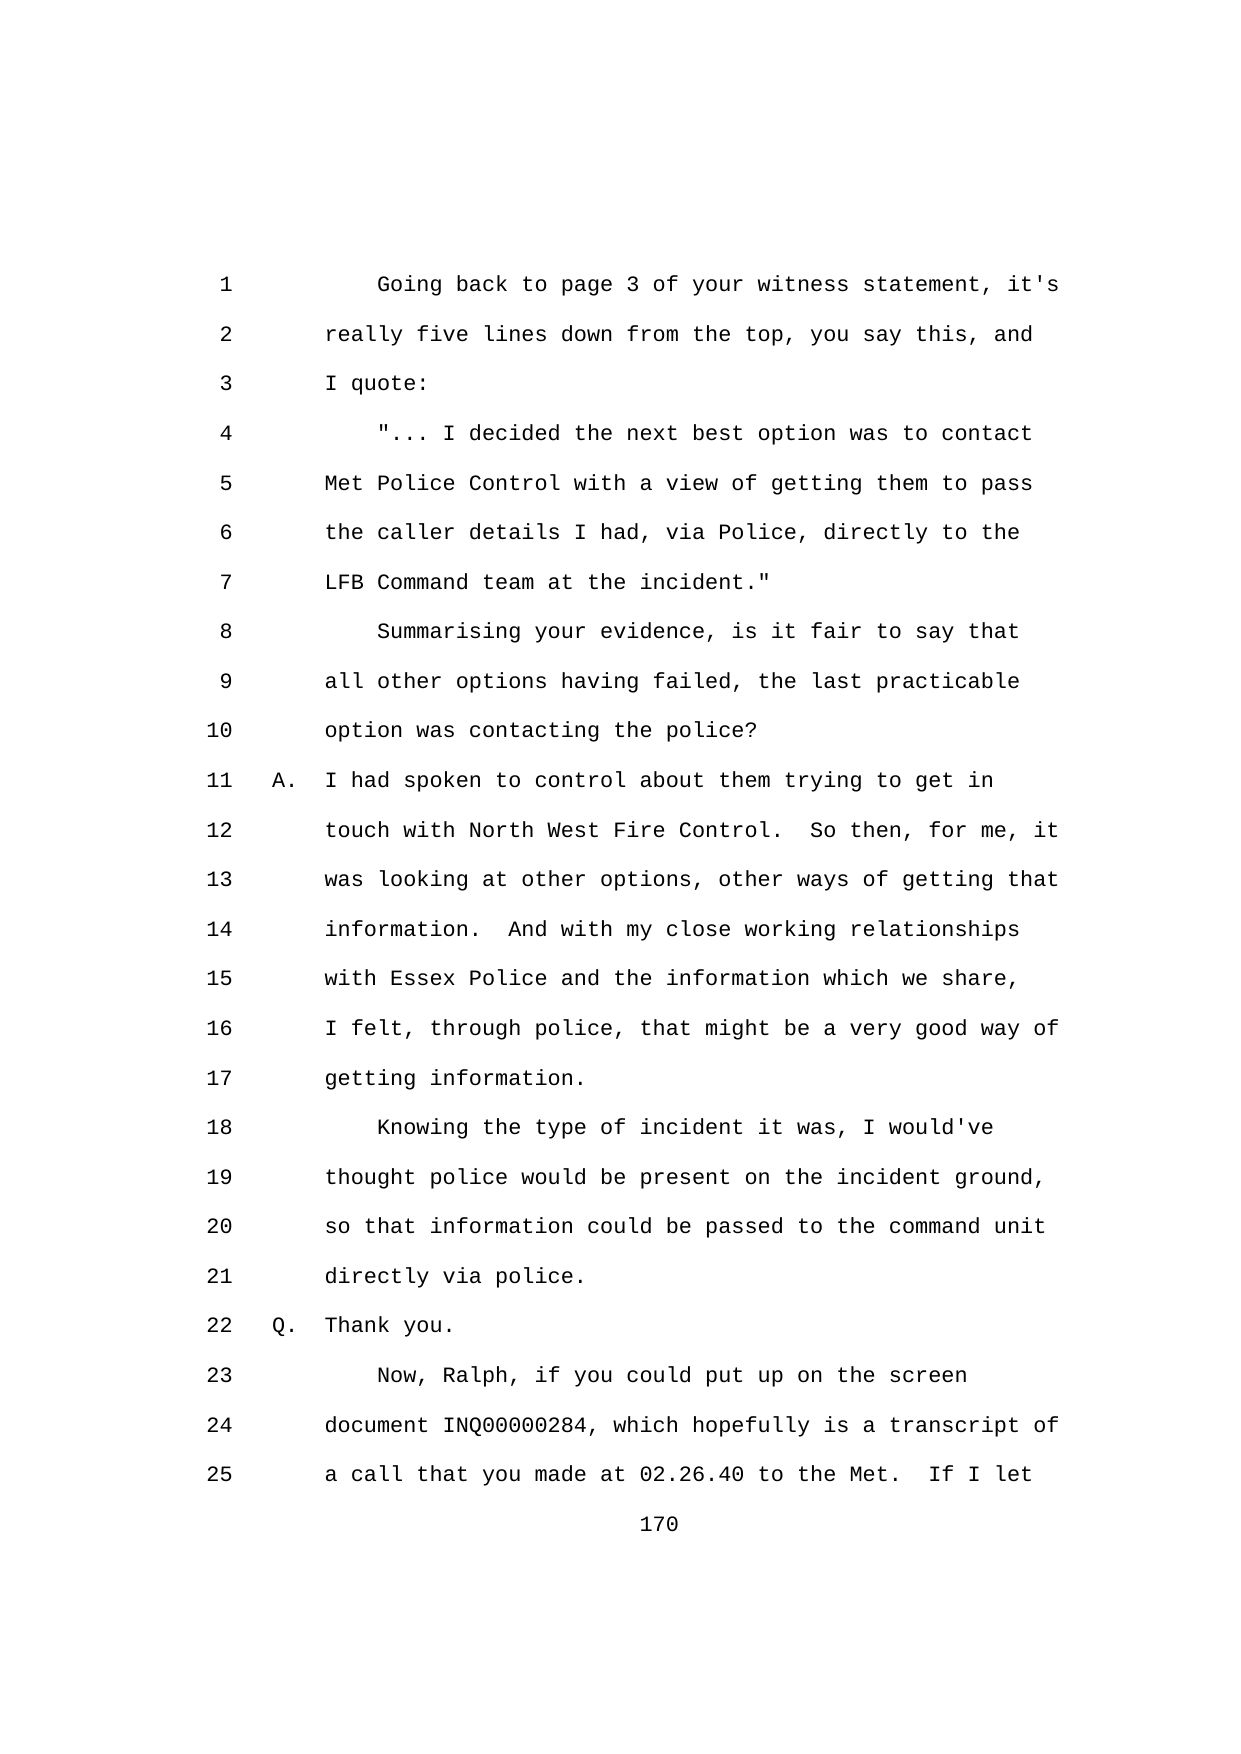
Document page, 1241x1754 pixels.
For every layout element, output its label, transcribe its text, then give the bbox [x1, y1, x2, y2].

text 19 thought police would be present on the incident ground, [75, 1166, 1165, 1191]
text 14 information. And with my close working relationships [75, 918, 1165, 943]
text 20 so that information could be passed to the command unit [75, 1215, 1165, 1240]
text 4 "... I decided the next best option was to contact [75, 422, 1165, 447]
text 2 really five lines down from the top, you say this, and [75, 323, 1165, 348]
text 15 with Essex Police and the information which we share, [75, 967, 1165, 992]
text 11 A. I had spoken to control about them trying to get in [75, 769, 1165, 794]
text 12 touch with North West Fire Control. So then, for me, it [75, 819, 1165, 843]
text 9 all other options having failed, the last practicable [75, 670, 1165, 695]
text 7 LFB Command team at the incident." [75, 571, 1165, 596]
text 8 Summarising your evidence, is it fair to say that [75, 620, 1165, 645]
text 21 directly via police. [75, 1265, 1165, 1290]
text 1 Going back to page 3 of your witness statement, it's [75, 273, 1165, 298]
text 17 getting information. [75, 1067, 1165, 1091]
text 5 Met Police Control with a view of getting them to pass [75, 472, 1165, 496]
text 6 the caller details I had, via Police, directly to the [75, 521, 1165, 546]
text 22 Q. Thank you. [75, 1314, 1165, 1339]
text 25 a call that you made at 02.26.40 to the Met. If I let [75, 1463, 1165, 1488]
text 18 Knowing the type of incident it was, I would've [75, 1116, 1165, 1141]
text 23 Now, Ralph, if you could put up on the screen [75, 1364, 1165, 1389]
text 13 was looking at other options, other ways of getting that [75, 868, 1165, 893]
text 3 I quote: [75, 372, 1165, 397]
text 24 document INQ00000284, which hopefully is a transcript of [75, 1414, 1165, 1438]
text 10 option was contacting the police? [75, 719, 1165, 744]
text 16 I felt, through police, that might be a very good way of [75, 1017, 1165, 1042]
text 170 [75, 1513, 1165, 1538]
